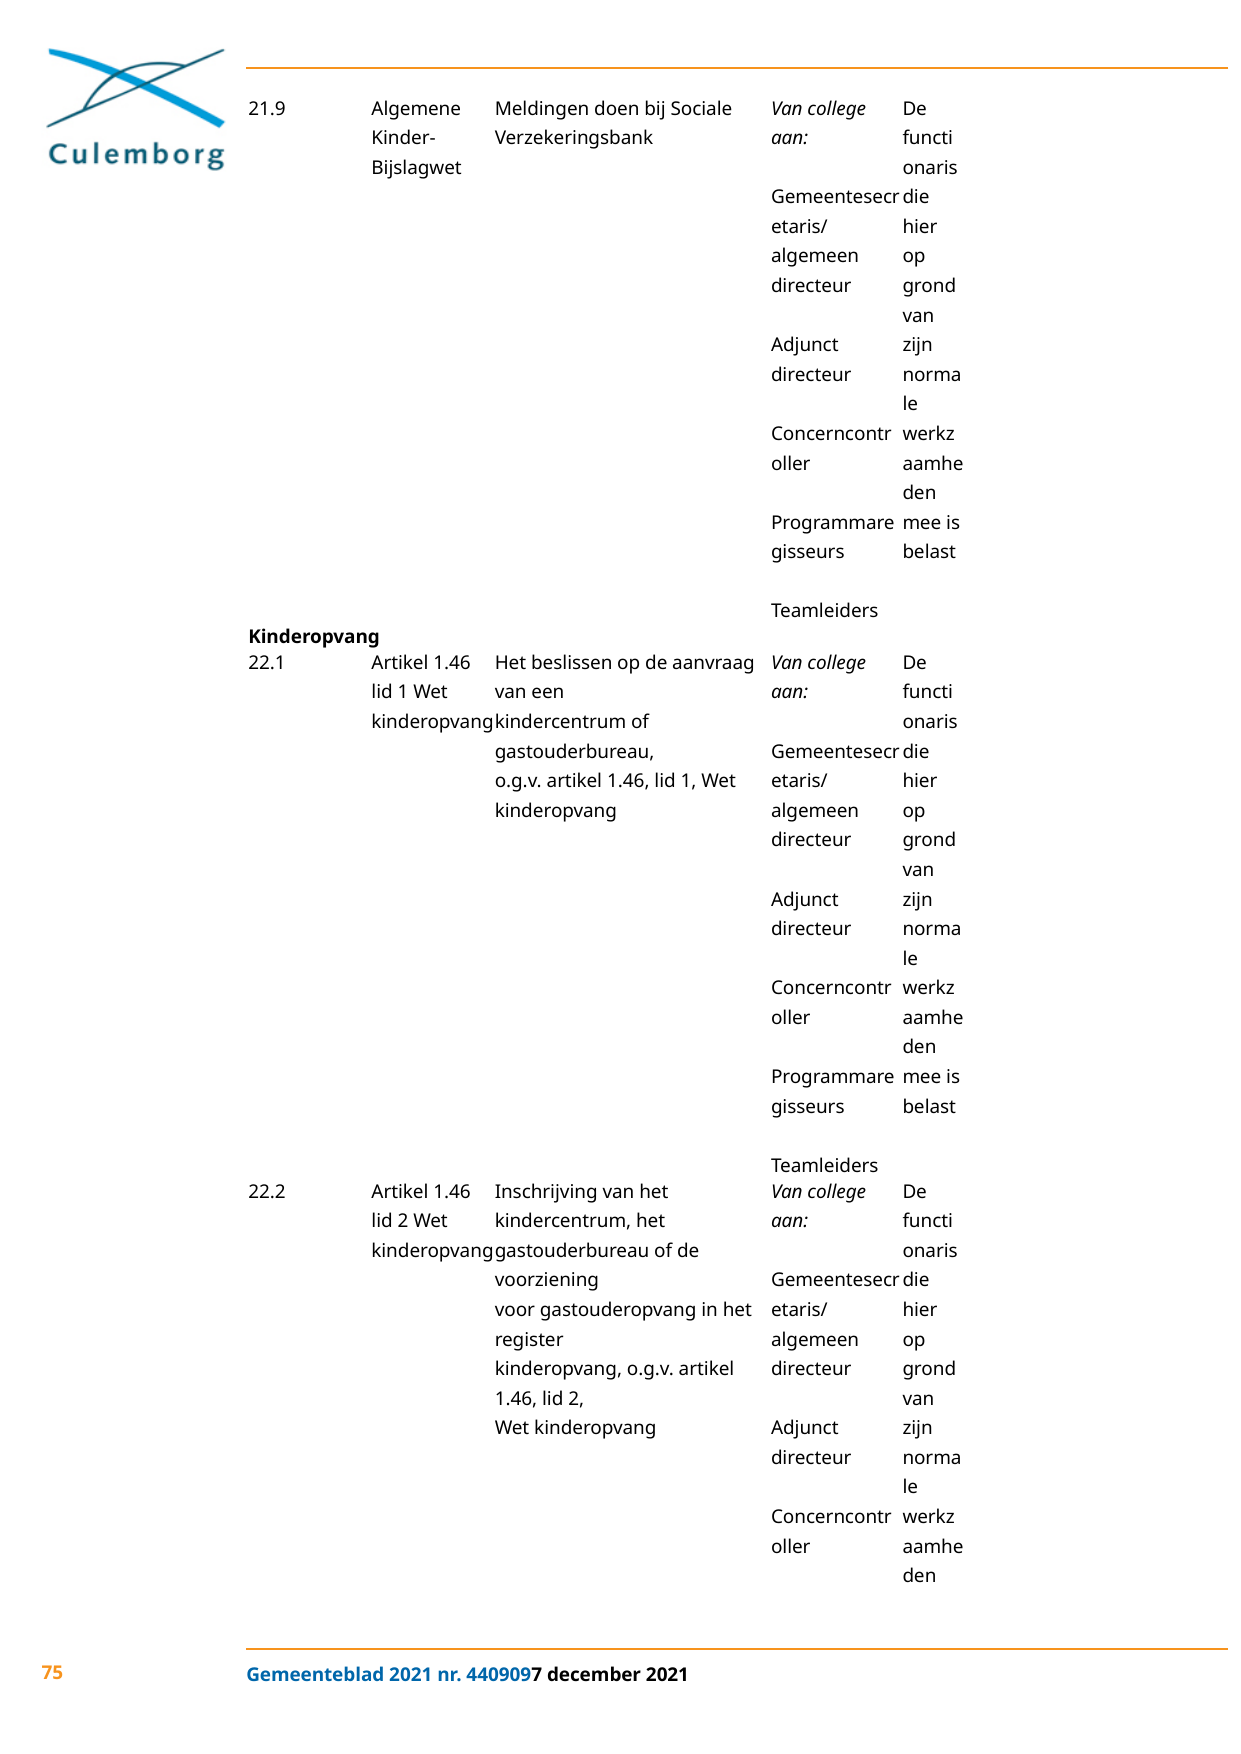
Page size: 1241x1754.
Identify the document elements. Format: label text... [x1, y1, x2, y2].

table_cell Algemene Kinder- Bijslagwet [371, 95, 494, 623]
table_cell De functionaris die hier op grond van zijn normale werkzaamheden [902, 1178, 964, 1588]
table_cell Artikel 1.46 lid 1 Wet kinderopvang [371, 649, 494, 1178]
table_cell [964, 1178, 1090, 1588]
table_cell De functionaris die hier op grond van zijn normale werkzaamheden mee is belast [902, 649, 964, 1178]
table_cell [964, 95, 1090, 623]
table_cell Kinderopvang [248, 624, 1090, 649]
table_cell Meldingen doen bij Sociale Verzekeringsbank [495, 95, 771, 623]
table_cell Inschrijving van het kindercentrum, het gastouderbureau of de voorziening voor gastouderopvang in het register kinderopvang, o.g.v. artikel 1.46, lid 2, Wet kinderopvang [495, 1178, 771, 1588]
table_cell Van college aan: Gemeentesecretaris/ algemeen directeur Adjunct directeur Concerncontroller [771, 1178, 902, 1588]
table_cell Van college aan: Gemeentesecretaris/ algemeen directeur Adjunct directeur Concerncontroller Programmaregisseurs Teamleiders [771, 649, 902, 1178]
table_cell [964, 649, 1090, 1178]
table_cell 22.2 [248, 1178, 371, 1588]
table_cell Van college aan: Gemeentesecretaris/ algemeen directeur Adjunct directeur Concerncontroller Programmaregisseurs Teamleiders [771, 95, 902, 623]
picture [41, 47, 231, 172]
table_cell Artikel 1.46 lid 2 Wet kinderopvang [371, 1178, 494, 1588]
table_cell Het beslissen op de aanvraag van een kindercentrum of gastouderbureau, o.g.v. artikel 1.46, lid 1, Wet kinderopvang [495, 649, 771, 1178]
table_cell De functionaris die hier op grond van zijn normale werkzaamheden mee is belast [902, 95, 964, 623]
table_cell 22.1 [248, 649, 371, 1178]
table_cell 21.9 [248, 95, 371, 623]
